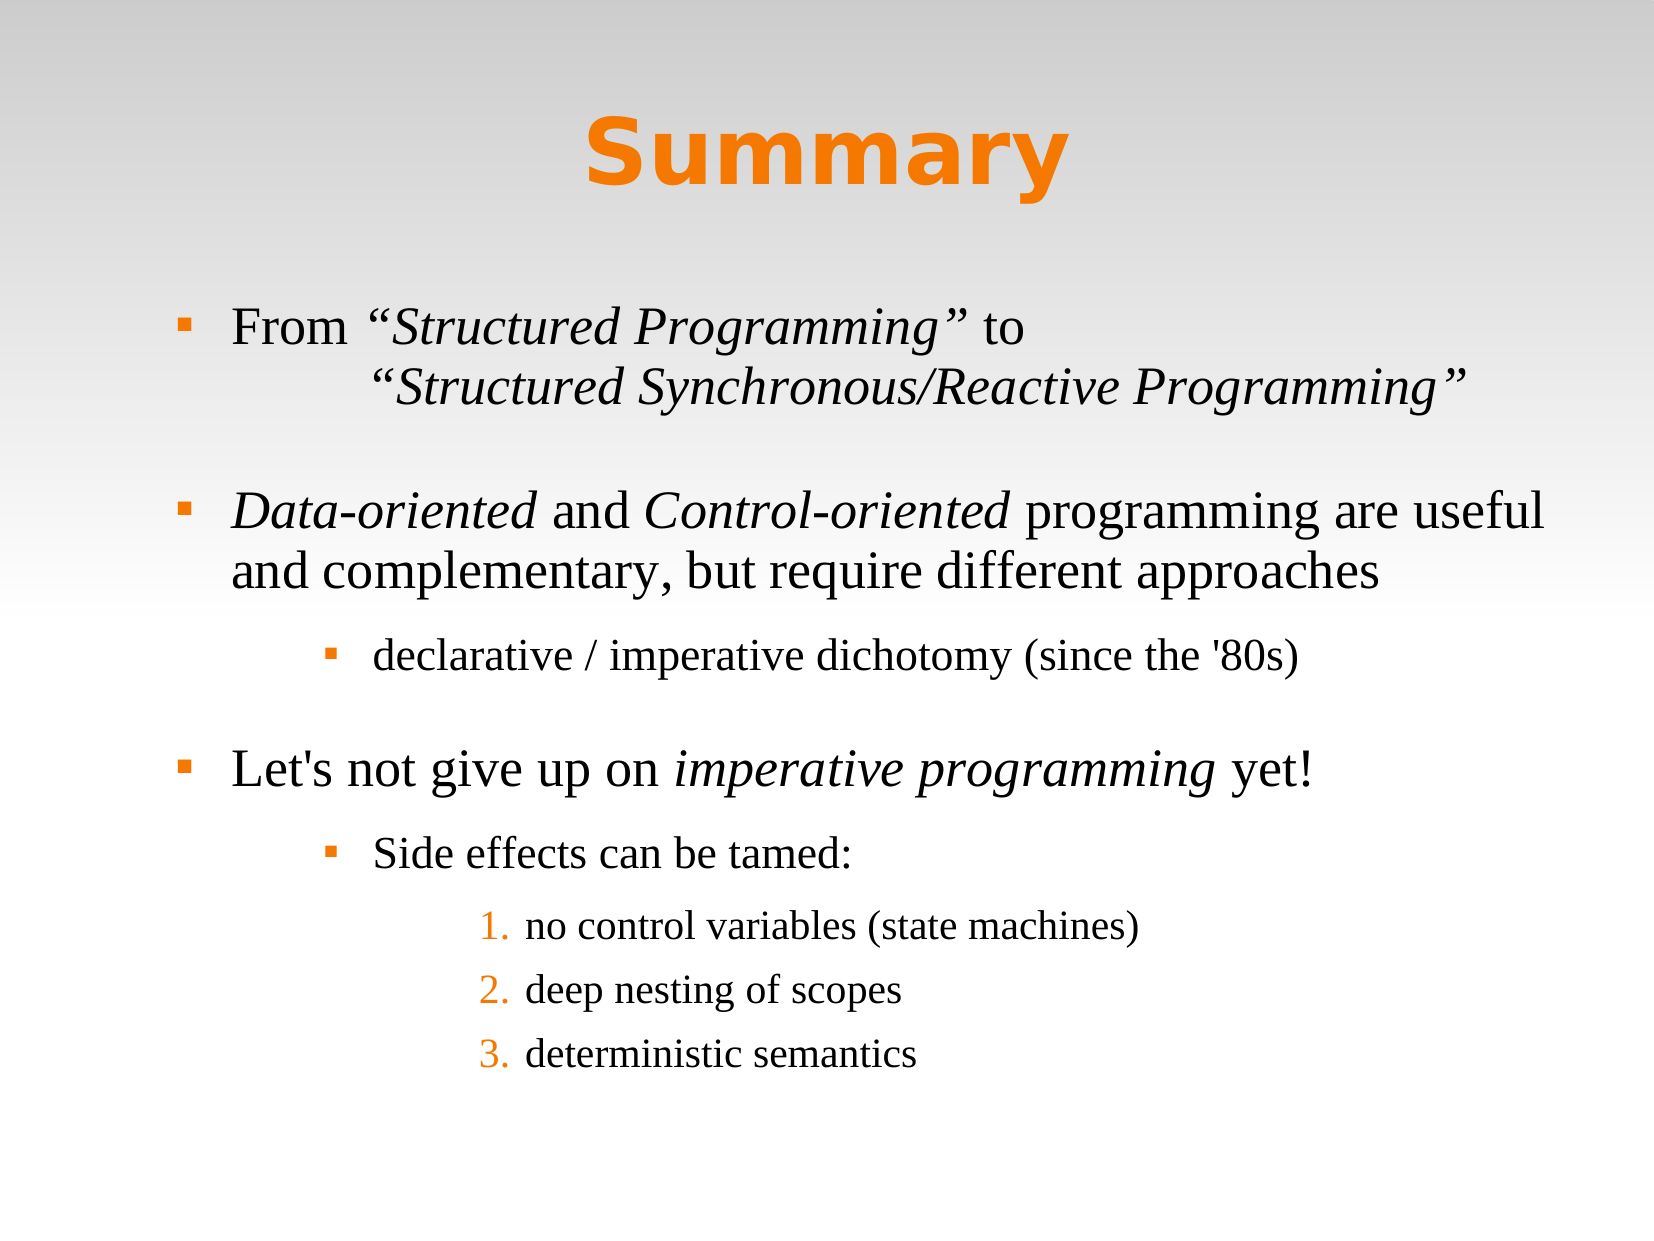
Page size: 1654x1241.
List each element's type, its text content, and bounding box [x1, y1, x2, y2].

list From “Structured Programming” to “Structured Synchronous/Reactive Programming” Data-oriented and Control-oriented programming are useful and complementary, but require different approaches declarative / imperative dichotomy (since the '80s) Let's not give up on imperative programming yet! Side effects can be tamed: no control variables (state machines) deep nesting of scopes deterministic semantics [89, 296, 1549, 1128]
title Summary [82, 49, 1571, 257]
